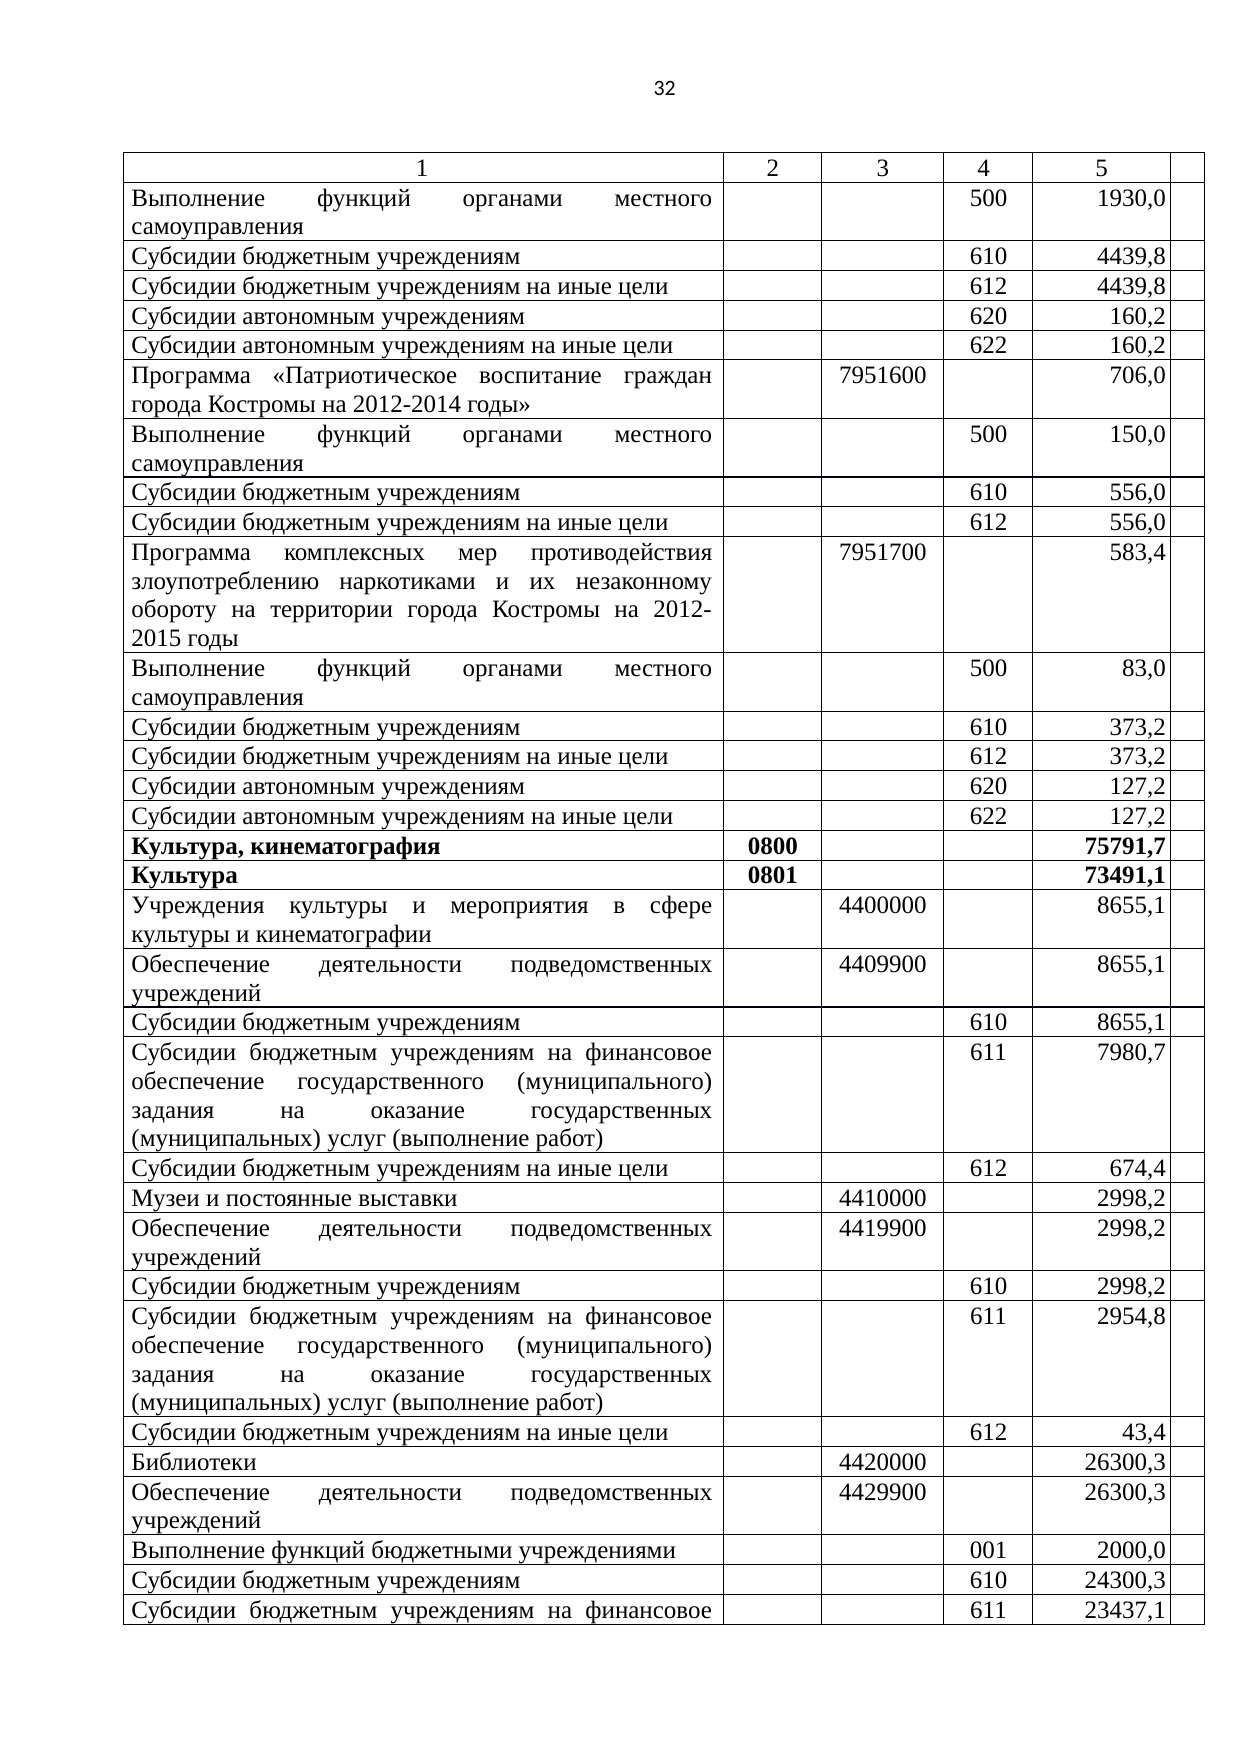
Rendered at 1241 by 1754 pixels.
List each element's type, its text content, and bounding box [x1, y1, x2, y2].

table_cell [822, 801, 943, 830]
table_cell 611 [944, 1595, 1032, 1624]
table_cell Обеспечение деятельности подведомственных учреждений [124, 1213, 723, 1270]
table_cell [724, 801, 821, 830]
table_cell Культура [124, 861, 723, 889]
table_cell 8655,1 [1033, 890, 1170, 948]
table_cell [724, 712, 821, 740]
table_cell [724, 771, 821, 800]
table_cell [1171, 831, 1204, 859]
table_cell 7980,7 [1033, 1037, 1170, 1152]
table_cell [1171, 360, 1204, 418]
table_cell Субсидии бюджетным учреждениям [124, 1271, 723, 1300]
table_cell [822, 1595, 943, 1624]
table_cell [1171, 419, 1204, 476]
table_cell [1171, 1271, 1204, 1300]
table_cell 150,0 [1033, 419, 1170, 476]
table_cell 160,2 [1033, 331, 1170, 359]
table_header 2 [724, 153, 821, 182]
table_cell [822, 1417, 943, 1446]
table_cell 622 [944, 331, 1032, 359]
table_cell [1171, 1417, 1204, 1446]
table_cell Субсидии автономным учреждениям [124, 301, 723, 329]
table_cell 706,0 [1033, 360, 1170, 418]
table_cell 610 [944, 712, 1032, 740]
table_cell [1171, 507, 1204, 536]
table_cell [822, 507, 943, 536]
table_cell [822, 1535, 943, 1564]
table_cell 556,0 [1033, 478, 1170, 506]
table_cell [822, 831, 943, 859]
table_cell [724, 478, 821, 506]
table_cell 583,4 [1033, 537, 1170, 652]
table_cell Выполнение функций органами местного самоуправления [124, 419, 723, 476]
table_cell 26300,3 [1033, 1477, 1170, 1534]
table_cell [822, 183, 943, 240]
table_header 5 [1033, 153, 1170, 182]
table_cell [944, 949, 1032, 1006]
table_cell [1171, 1301, 1204, 1416]
table_cell [724, 741, 821, 770]
table_cell Субсидии бюджетным учреждениям на иные цели [124, 271, 723, 300]
table_cell 001 [944, 1535, 1032, 1564]
table_cell [1171, 653, 1204, 711]
table_cell [822, 331, 943, 359]
table_cell [944, 861, 1032, 889]
table_cell [822, 1301, 943, 1416]
table_cell 2998,2 [1033, 1183, 1170, 1212]
table_cell Субсидии бюджетным учреждениям [124, 1008, 723, 1036]
table_cell [822, 861, 943, 889]
table_cell [724, 890, 821, 948]
table_cell [822, 478, 943, 506]
table_cell 610 [944, 1565, 1032, 1594]
table_cell [724, 1477, 821, 1534]
table_cell [822, 653, 943, 711]
table_cell 500 [944, 653, 1032, 711]
table_cell Выполнение функций органами местного самоуправления [124, 183, 723, 240]
table_cell Субсидии бюджетным учреждениям на иные цели [124, 741, 723, 770]
table_cell [1171, 771, 1204, 800]
table_cell [1171, 1213, 1204, 1270]
table_cell 1930,0 [1033, 183, 1170, 240]
table_cell [724, 331, 821, 359]
table_cell [1171, 1008, 1204, 1036]
table_cell 612 [944, 1417, 1032, 1446]
table_cell [724, 1595, 821, 1624]
table_cell [724, 301, 821, 329]
table_cell [724, 1565, 821, 1594]
table_cell [724, 183, 821, 240]
table_cell [1171, 1477, 1204, 1534]
table_cell [1171, 1595, 1204, 1624]
table_cell 674,4 [1033, 1153, 1170, 1182]
table_cell [724, 1183, 821, 1212]
table_cell 2954,8 [1033, 1301, 1170, 1416]
table_cell 0800 [724, 831, 821, 859]
table_cell 0801 [724, 861, 821, 889]
table_cell [822, 271, 943, 300]
table_cell 620 [944, 771, 1032, 800]
table_cell [1171, 1565, 1204, 1594]
table_cell 612 [944, 507, 1032, 536]
table_cell [724, 1301, 821, 1416]
table_cell [724, 1213, 821, 1270]
table_cell Субсидии бюджетным учреждениям на иные цели [124, 1417, 723, 1446]
table_cell Обеспечение деятельности подведомственных учреждений [124, 949, 723, 1006]
table_cell 4439,8 [1033, 271, 1170, 300]
table_cell Субсидии бюджетным учреждениям [124, 712, 723, 740]
table_cell 610 [944, 1008, 1032, 1036]
table_cell 612 [944, 271, 1032, 300]
table_cell [1171, 1535, 1204, 1564]
table_cell [1171, 949, 1204, 1006]
table_cell 127,2 [1033, 801, 1170, 830]
table_cell Субсидии автономным учреждениям [124, 771, 723, 800]
table_cell 500 [944, 183, 1032, 240]
table_cell [1171, 890, 1204, 948]
table_cell 73491,1 [1033, 861, 1170, 889]
table_cell 2998,2 [1033, 1271, 1170, 1300]
table_cell 612 [944, 741, 1032, 770]
table_cell [724, 507, 821, 536]
table_cell [1171, 741, 1204, 770]
table_cell [724, 1447, 821, 1476]
table_header 4 [944, 153, 1032, 182]
table_cell 4439,8 [1033, 241, 1170, 270]
table_cell 83,0 [1033, 653, 1170, 711]
table_cell Культура, кинематография [124, 831, 723, 859]
table_cell [1171, 1447, 1204, 1476]
table_cell [822, 1271, 943, 1300]
table_cell [944, 1213, 1032, 1270]
table_cell [724, 653, 821, 711]
table_cell [1171, 271, 1204, 300]
table_header 1 [124, 153, 723, 182]
table_cell [944, 831, 1032, 859]
table_cell [724, 1153, 821, 1182]
table_cell Музеи и постоянные выставки [124, 1183, 723, 1212]
table_cell Выполнение функций бюджетными учреждениями [124, 1535, 723, 1564]
table_cell 612 [944, 1153, 1032, 1182]
table_cell [724, 1008, 821, 1036]
table_cell [822, 1037, 943, 1152]
table_cell Субсидии бюджетным учреждениям [124, 478, 723, 506]
table_cell Библиотеки [124, 1447, 723, 1476]
table_cell 611 [944, 1037, 1032, 1152]
table_cell Субсидии автономным учреждениям на иные цели [124, 801, 723, 830]
table_cell [1171, 1153, 1204, 1182]
table_cell [822, 1565, 943, 1594]
table_cell [1171, 183, 1204, 240]
table_cell [822, 771, 943, 800]
table_cell [724, 949, 821, 1006]
table_cell 26300,3 [1033, 1447, 1170, 1476]
table_cell 500 [944, 419, 1032, 476]
table_cell 43,4 [1033, 1417, 1170, 1446]
table_cell 611 [944, 1301, 1032, 1416]
table_cell [944, 890, 1032, 948]
table_cell [944, 537, 1032, 652]
table_cell [822, 1008, 943, 1036]
table_cell [1171, 241, 1204, 270]
table_cell Субсидии бюджетным учреждениям на иные цели [124, 1153, 723, 1182]
table_cell 2998,2 [1033, 1213, 1170, 1270]
table_cell [822, 419, 943, 476]
table_cell 160,2 [1033, 301, 1170, 329]
table_cell 75791,7 [1033, 831, 1170, 859]
table_cell 2000,0 [1033, 1535, 1170, 1564]
table_cell 8655,1 [1033, 949, 1170, 1006]
table_cell [822, 1153, 943, 1182]
table_cell [1171, 537, 1204, 652]
table_cell 4410000 [822, 1183, 943, 1212]
table_cell 23437,1 [1033, 1595, 1170, 1624]
table_cell Программа комплексных мер противодействия злоупотреблению наркотиками и их незаконному обороту на территории города Костромы на 2012-2015 годы [124, 537, 723, 652]
table_cell [822, 741, 943, 770]
table_cell [944, 1477, 1032, 1534]
table_cell [724, 419, 821, 476]
table_cell 610 [944, 1271, 1032, 1300]
table_cell 620 [944, 301, 1032, 329]
table_cell Субсидии бюджетным учреждениям [124, 1565, 723, 1594]
table_cell [724, 1271, 821, 1300]
table_cell 4419900 [822, 1213, 943, 1270]
table_cell Субсидии бюджетным учреждениям на финансовое [124, 1595, 723, 1624]
table_cell [724, 537, 821, 652]
table_header 3 [822, 153, 943, 182]
table_cell [724, 1417, 821, 1446]
table_cell [1171, 801, 1204, 830]
table_cell [724, 1535, 821, 1564]
table_cell [944, 1447, 1032, 1476]
table_cell Программа «Патриотическое воспитание граждан города Костромы на 2012-2014 годы» [124, 360, 723, 418]
table_cell [724, 360, 821, 418]
table_cell Обеспечение деятельности подведомственных учреждений [124, 1477, 723, 1534]
table_cell 610 [944, 241, 1032, 270]
table_cell 127,2 [1033, 771, 1170, 800]
table_cell Субсидии автономным учреждениям на иные цели [124, 331, 723, 359]
table_cell [1171, 861, 1204, 889]
table_cell [944, 1183, 1032, 1212]
table_cell [1171, 1183, 1204, 1212]
table_cell Субсидии бюджетным учреждениям на финансовое обеспечение государственного (муниципального) задания на оказание государственных (муниципальных) услуг (выполнение работ) [124, 1301, 723, 1416]
table_cell [1171, 712, 1204, 740]
table_cell [724, 1037, 821, 1152]
table_cell [944, 360, 1032, 418]
table_cell [724, 241, 821, 270]
table_header [1171, 153, 1204, 182]
table_cell [1171, 478, 1204, 506]
table_cell Выполнение функций органами местного самоуправления [124, 653, 723, 711]
table_cell 373,2 [1033, 741, 1170, 770]
table_cell [724, 271, 821, 300]
table_cell [822, 712, 943, 740]
table_cell [822, 241, 943, 270]
table_cell 4420000 [822, 1447, 943, 1476]
table_cell 8655,1 [1033, 1008, 1170, 1036]
table_cell 622 [944, 801, 1032, 830]
table_cell Субсидии бюджетным учреждениям на иные цели [124, 507, 723, 536]
table_cell [1171, 331, 1204, 359]
table_cell 4429900 [822, 1477, 943, 1534]
table_cell 373,2 [1033, 712, 1170, 740]
table_cell [822, 301, 943, 329]
table_cell 7951700 [822, 537, 943, 652]
table_cell 4409900 [822, 949, 943, 1006]
table_cell 4400000 [822, 890, 943, 948]
table_cell [1171, 1037, 1204, 1152]
table_cell 24300,3 [1033, 1565, 1170, 1594]
table_cell Субсидии бюджетным учреждениям [124, 241, 723, 270]
table_cell 610 [944, 478, 1032, 506]
table_cell 556,0 [1033, 507, 1170, 536]
table_cell 7951600 [822, 360, 943, 418]
table_cell Субсидии бюджетным учреждениям на финансовое обеспечение государственного (муниципального) задания на оказание государственных (муниципальных) услуг (выполнение работ) [124, 1037, 723, 1152]
table_cell [1171, 301, 1204, 329]
table_cell Учреждения культуры и мероприятия в сфере культуры и кинематографии [124, 890, 723, 948]
